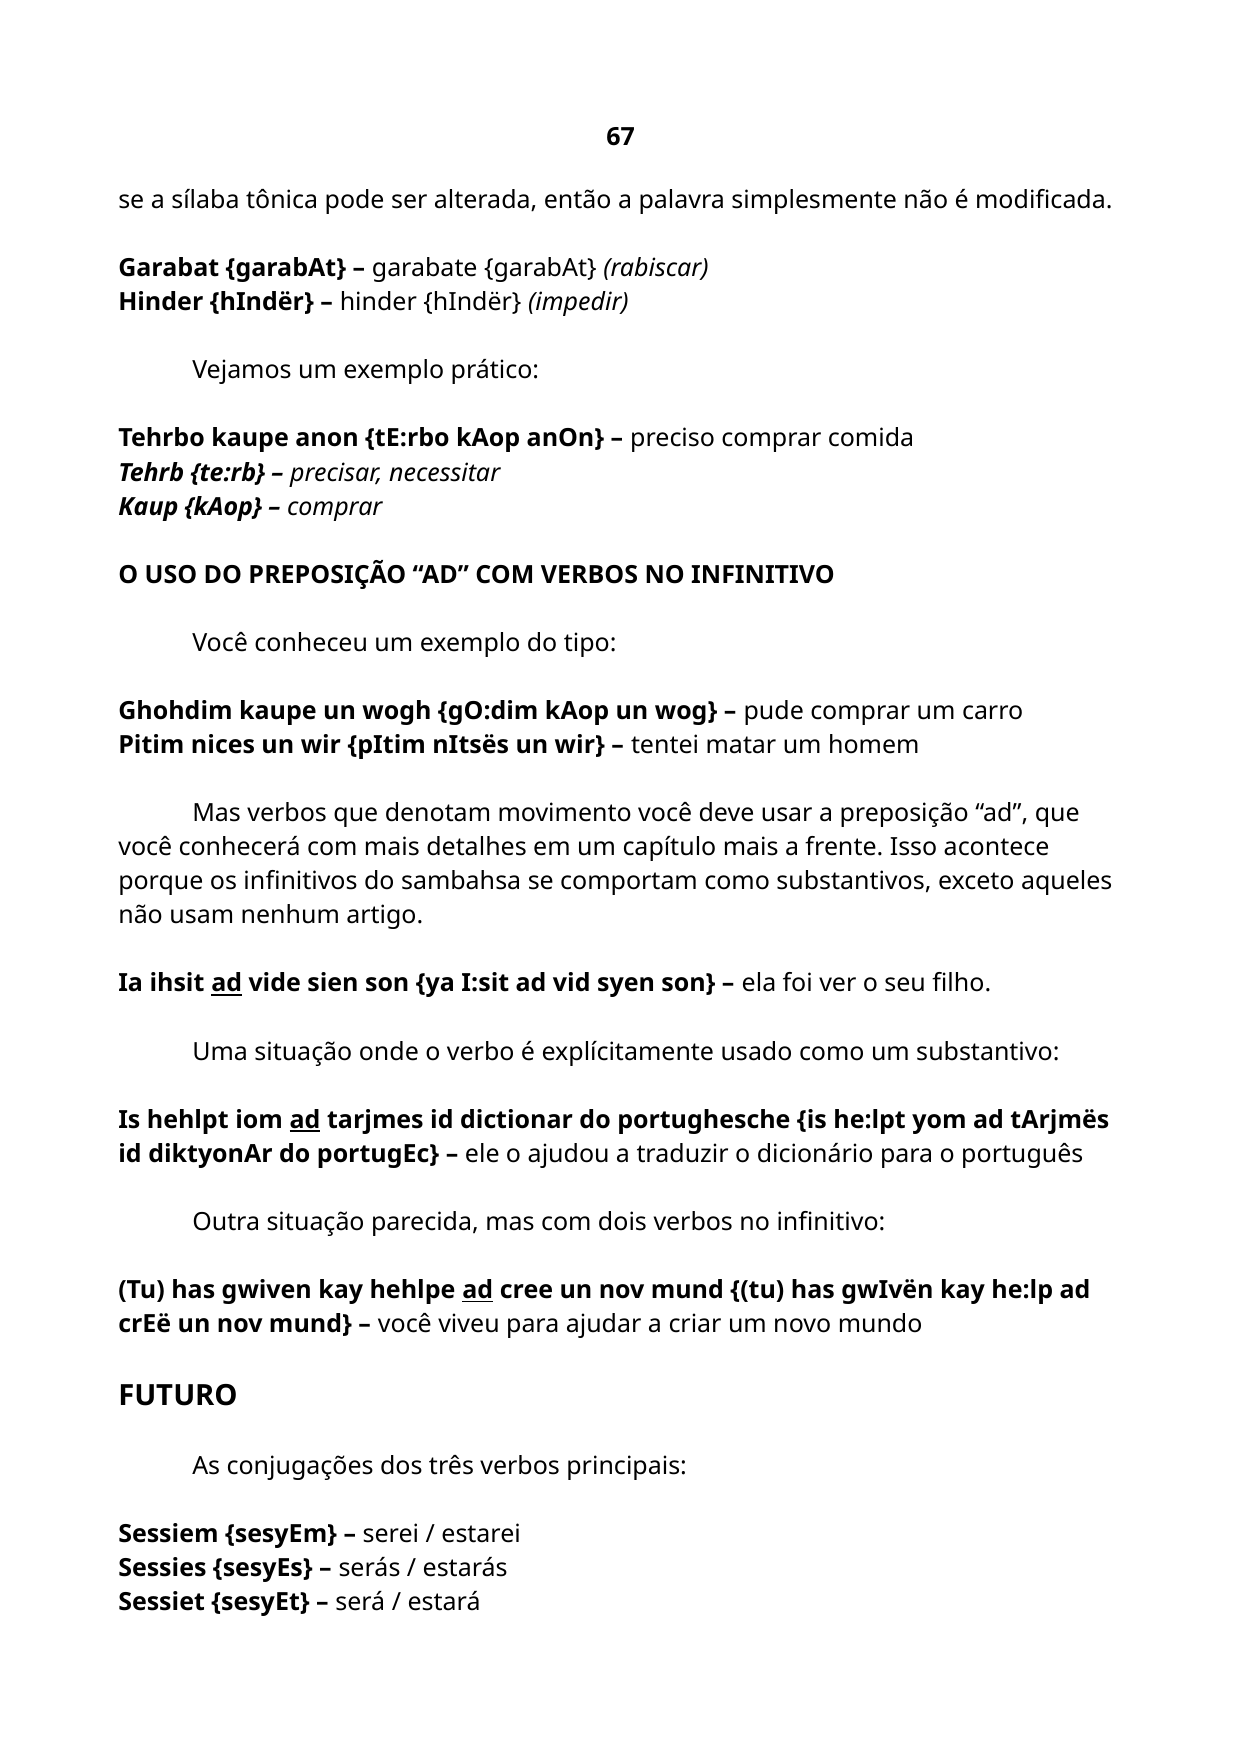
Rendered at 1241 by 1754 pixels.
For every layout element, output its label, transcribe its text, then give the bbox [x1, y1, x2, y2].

text Kaup {kAop} – comprar [118, 488, 1123, 522]
text Is hehlpt iom ad tarjmes id dictionar do portughesche {is he:lpt yom ad tArjmës id diktyonAr do portugEc} – ele o ajudou a traduzir o dicionário para o português [118, 1101, 1123, 1169]
text (Tu) has gwiven kay hehlpe ad cree un nov mund {(tu) has gwIvën kay he:lp ad crEë un nov mund} – você viveu para ajudar a criar um novo mundo [118, 1272, 1123, 1340]
text Você conheceu um exemplo do tipo: [118, 624, 1123, 658]
text Uma situação onde o verbo é explícitamente usado como um substantivo: [118, 1033, 1123, 1067]
text Sessies {sesyEs} – serás / estarás [118, 1550, 1123, 1584]
subtitle O USO DO PREPOSIÇÃO “AD” COM VERBOS NO INFINITIVO [118, 556, 1123, 590]
text As conjugações dos três verbos principais: [118, 1448, 1123, 1482]
text Garabat {garabAt} – garabate {garabAt} (rabiscar) [118, 250, 1123, 284]
text Ia ihsit ad vide sien son {ya I:sit ad vid syen son} – ela foi ver o seu filho. [118, 965, 1123, 999]
text se a sílaba tônica pode ser alterada, então a palavra simplesmente não é modificada. [118, 182, 1123, 216]
text Pitim nices un wir {pItim nItsës un wir} – tentei matar um homem [118, 727, 1123, 761]
text Vejamos um exemplo prático: [118, 352, 1123, 386]
subtitle FUTURO [118, 1374, 1123, 1413]
text Tehrbo kaupe anon {tE:rbo kAop anOn} – preciso comprar comida [118, 420, 1123, 454]
text Sessiet {sesyEt} – será / estará [118, 1584, 1123, 1618]
text Tehrb {te:rb} – precisar, necessitar [118, 454, 1123, 488]
text Mas verbos que denotam movimento você deve usar a preposição “ad”, que você conhecerá com mais detalhes em um capítulo mais a frente. Isso acontece porque os infinitivos do sambahsa se comportam como substantivos, exceto aqueles não usam nenhum artigo. [118, 795, 1123, 931]
text Sessiem {sesyEm} – serei / estarei [118, 1516, 1123, 1550]
text Outra situação parecida, mas com dois verbos no infinitivo: [118, 1203, 1123, 1238]
text Ghohdim kaupe un wogh {gO:dim kAop un wog} – pude comprar um carro [118, 693, 1123, 727]
text Hinder {hIndër} – hinder {hIndër} (impedir) [118, 284, 1123, 318]
